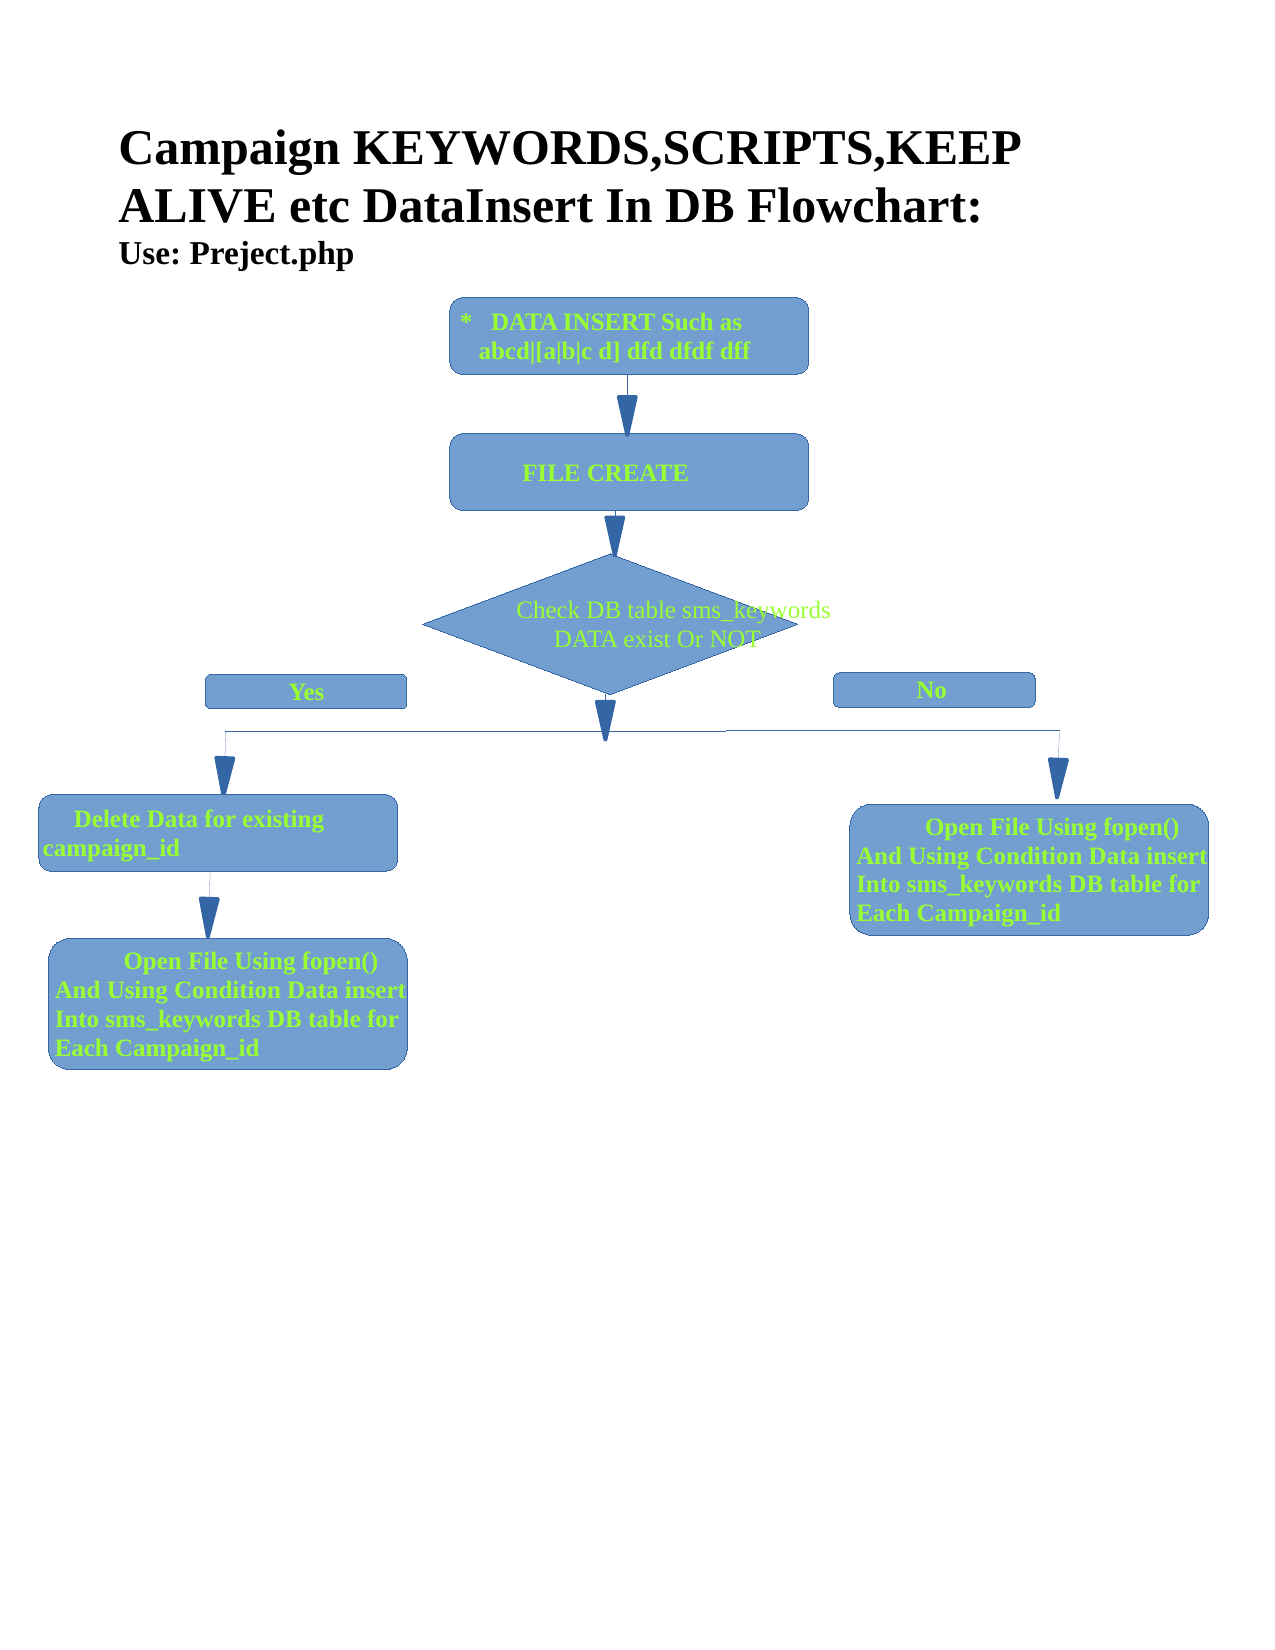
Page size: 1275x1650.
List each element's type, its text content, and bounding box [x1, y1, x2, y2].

text Campaign KEYWORDS,SCRIPTS,KEEP ALIVE etc DataInsert In DB Flowchart: [118, 118, 1157, 233]
text Use: Preject.php [118, 233, 1157, 271]
